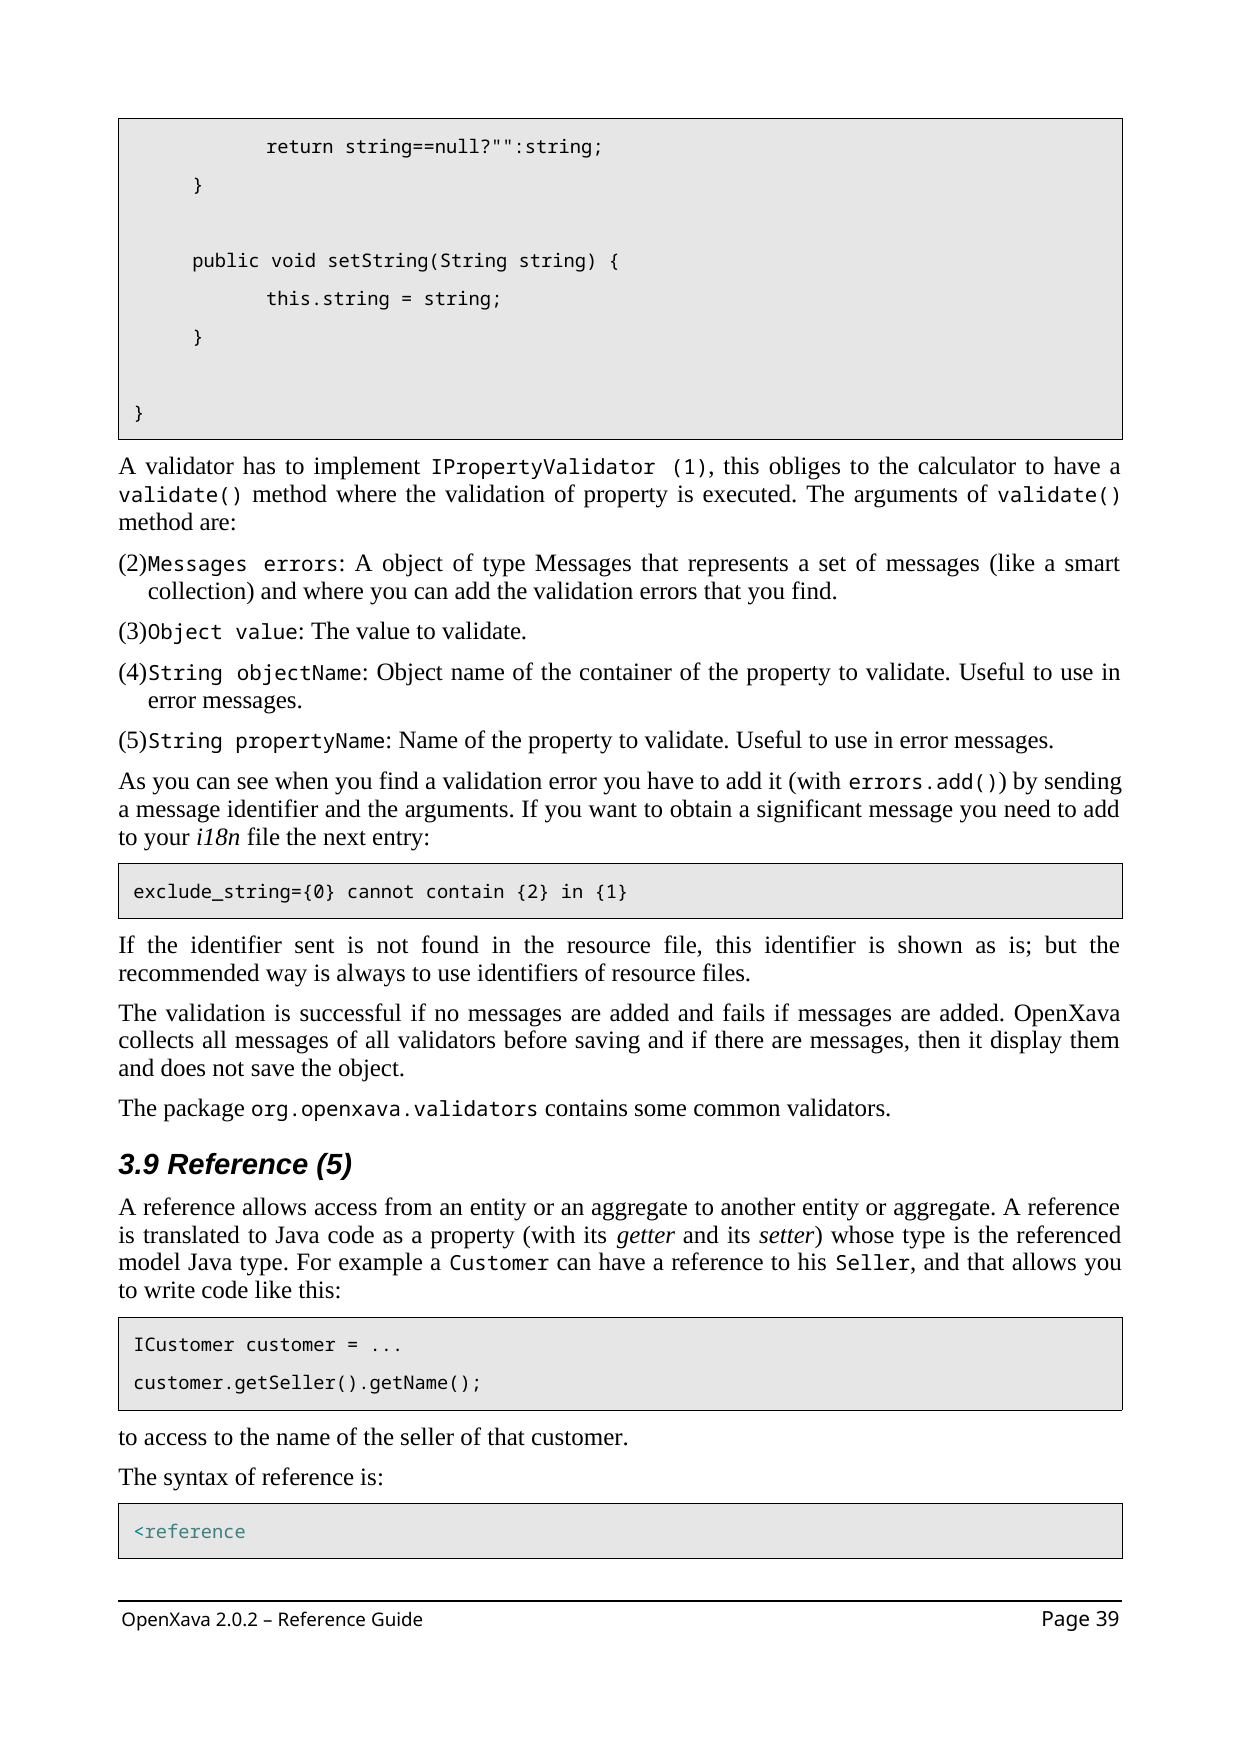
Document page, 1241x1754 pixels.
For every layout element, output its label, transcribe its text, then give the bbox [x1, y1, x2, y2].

list String objectName: Object name of the container of the property to validate. Useful to use in error messages. [118, 658, 1122, 714]
text The syntax of reference is: [118, 1463, 1122, 1491]
text customer.getSeller().getName(); [119, 1355, 1122, 1410]
subtitle Reference (5) [118, 1148, 1122, 1181]
text public void setString(String string) { [119, 232, 1122, 270]
text return string==null?"":string; [119, 119, 1122, 156]
list Messages errors: A object of type Messages that represents a set of messages (like a smart collection) and where you can add the validation errors that you find. [118, 549, 1122, 605]
text } [119, 384, 1122, 439]
text A reference allows access from an entity or an aggregate to another entity or aggregate. A reference is translated to Java code as a property (with its getter and its setter) whose type is the referenced model Java type. For example a Customer can have a reference to his Seller, and that allows you to write code like this: [118, 1193, 1122, 1304]
text As you can see when you find a validation error you have to add it (with errors.add()) by sending a message identifier and the arguments. If you want to obtain a significant message you need to add to your i18n file the next entry: [118, 767, 1122, 851]
text ICustomer customer = ... [119, 1318, 1122, 1355]
text exclude_string={0} cannot contain {2} in {1} [119, 864, 1122, 918]
text } [119, 308, 1122, 346]
text The package org.openxava.validators contains some common validators. [118, 1094, 1122, 1123]
text } [119, 156, 1122, 194]
text A validator has to implement IPropertyValidator (1), this obliges to the calculator to have a validate() method where the validation of property is executed. The arguments of validate() method are: [118, 452, 1122, 536]
text The validation is successful if no messages are added and fails if messages are added. OpenXava collects all messages of all validators before saving and if there are messages, then it display them and does not save the object. [118, 999, 1122, 1082]
text to access to the name of the seller of that customer. [118, 1423, 1122, 1450]
text If the identifier sent is not found in the resource file, this identifier is shown as is; but the recommended way is always to use identifiers of resource files. [118, 931, 1122, 986]
text <reference [119, 1504, 1122, 1558]
text this.string = string; [119, 270, 1122, 308]
list String propertyName: Name of the property to validate. Useful to use in error messages. [118, 726, 1122, 754]
list Object value: The value to validate. [118, 617, 1122, 645]
